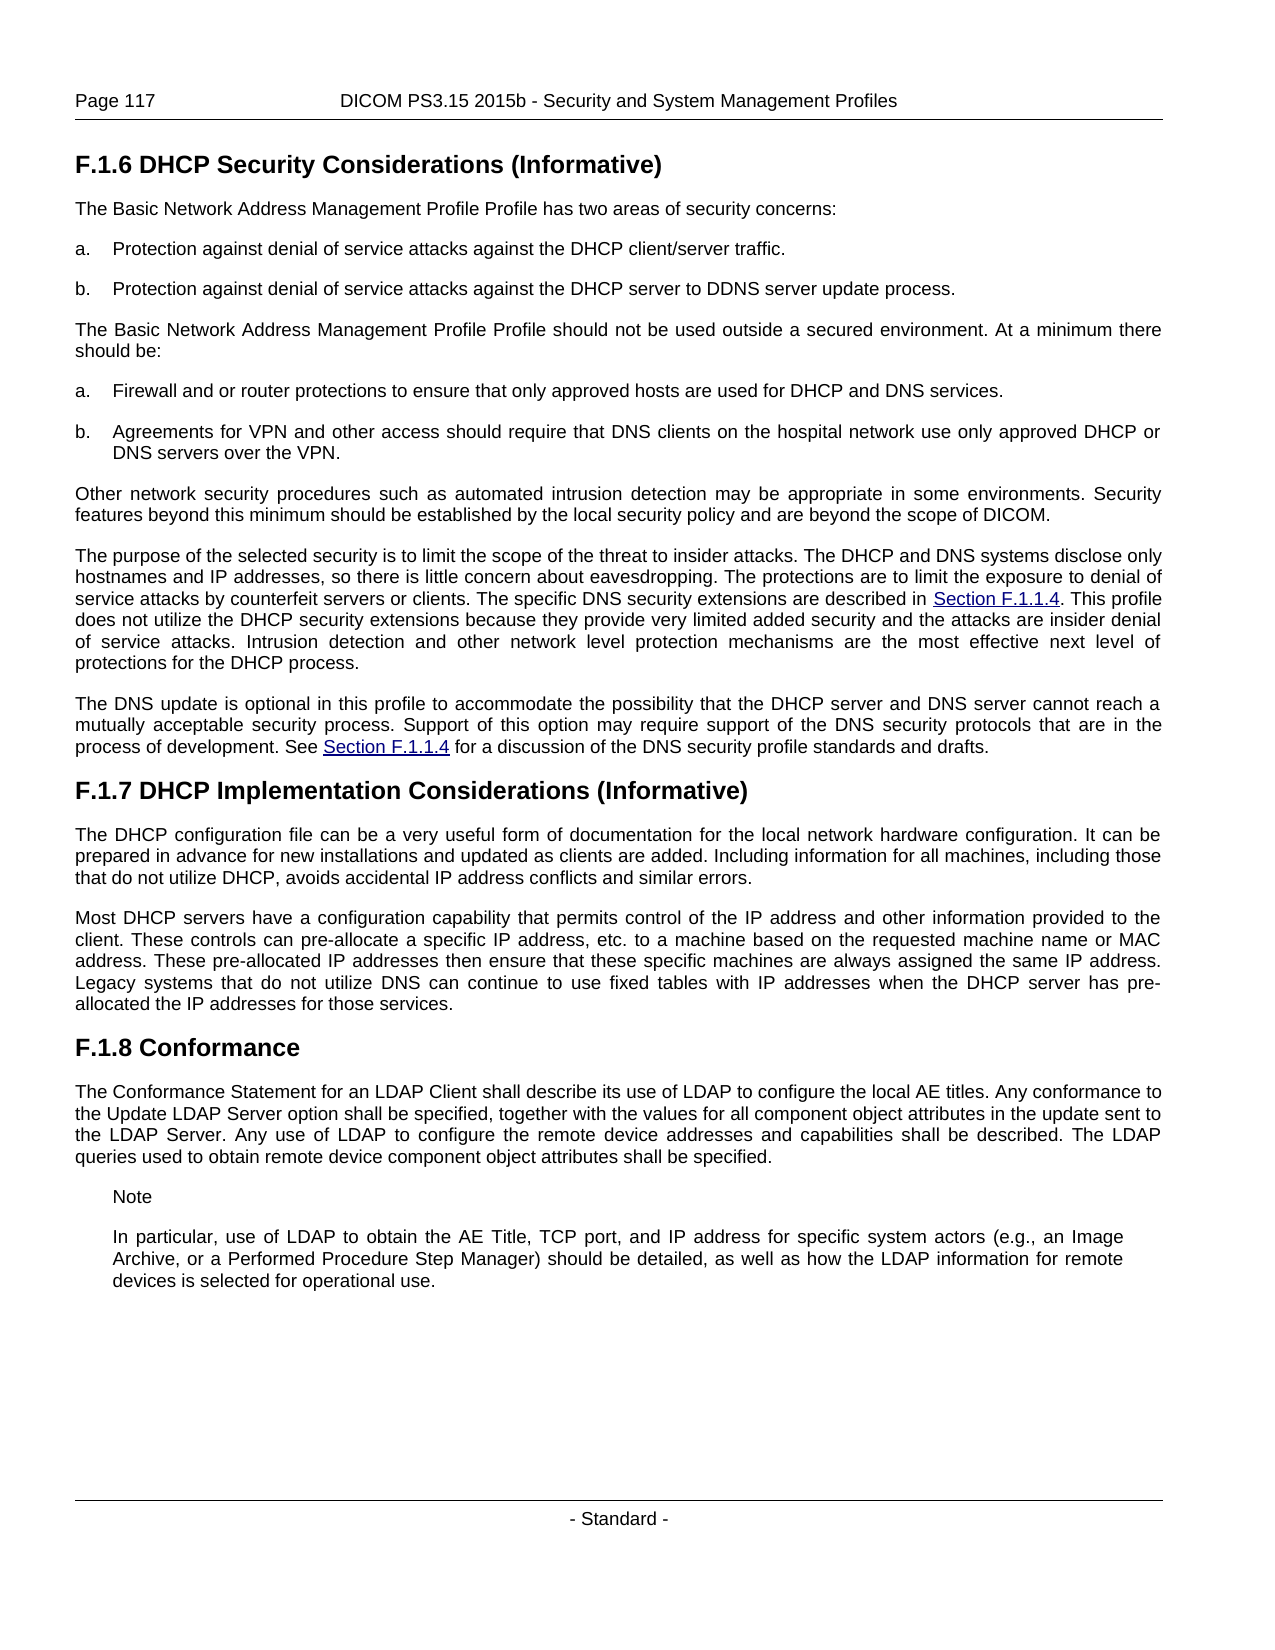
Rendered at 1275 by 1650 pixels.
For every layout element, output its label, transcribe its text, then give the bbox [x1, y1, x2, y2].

text In particular, use of LDAP to obtain the AE Title, TCP port, and IP address for specific system actors (e.g., an Image Archive, or a Performed Procedure Step Manager) should be detailed, as well as how the LDAP information for remote devices is selected for operational use. [112, 1226, 1125, 1291]
text The DNS update is optional in this profile to accommodate the possibility that the DHCP server and DNS server cannot reach a mutually acceptable security process. Support of this option may require support of the DNS security protocols that are in the process of development. See Section F.1.1.4 for a discussion of the DNS security profile standards and drafts. [75, 692, 1162, 757]
text F.1.6 DHCP Security Considerations (Informative) [75, 150, 1162, 179]
text Other network security procedures such as automated intrusion detection may be appropriate in some environments. Security features beyond this minimum should be established by the local security policy and are beyond the scope of DICOM. [75, 482, 1162, 526]
text The Conformance Statement for an LDAP Client shall describe its use of LDAP to configure the local AE titles. Any conformance to the Update LDAP Server option shall be specified, together with the values for all component object attributes in the update sent to the LDAP Server. Any use of LDAP to configure the remote device addresses and capabilities shall be described. The LDAP queries used to obtain remote device component object attributes shall be specified. [75, 1081, 1162, 1167]
text Note [112, 1186, 1125, 1207]
text Most DHCP servers have a configuration capability that permits control of the IP address and other information provided to the client. These controls can pre-allocate a specific IP address, etc. to a machine based on the requested machine name or MAC address. These pre-allocated IP addresses then ensure that these specific machines are always assigned the same IP address. Legacy systems that do not utilize DNS can continue to use fixed tables with IP addresses when the DHCP server has pre-allocated the IP addresses for those services. [75, 907, 1162, 1015]
list Agreements for VPN and other access should require that DNS clients on the hospital network use only approved DHCP or DNS servers over the VPN. [75, 421, 1162, 464]
list Firewall and or router protections to ensure that only approved hosts are used for DHCP and DNS services. [75, 380, 1162, 402]
text The purpose of the selected security is to limit the scope of the threat to insider attacks. The DHCP and DNS systems disclose only hostnames and IP addresses, so there is little concern about eavesdropping. The protections are to limit the exposure to denial of service attacks by counterfeit servers or clients. The specific DNS security extensions are described in Section F.1.1.4. This profile does not utilize the DHCP security extensions because they provide very limited added security and the attacks are insider denial of service attacks. Intrusion detection and other network level protection mechanisms are the most effective next level of protections for the DHCP process. [75, 544, 1162, 674]
text The Basic Network Address Management Profile Profile has two areas of security concerns: [75, 197, 1162, 219]
list Protection against denial of service attacks against the DHCP server to DDNS server update process. [75, 278, 1162, 300]
text The Basic Network Address Management Profile Profile should not be used outside a secured environment. At a minimum there should be: [75, 318, 1162, 362]
text F.1.7 DHCP Implementation Considerations (Informative) [75, 776, 1162, 805]
list Protection against denial of service attacks against the DHCP client/server traffic. [75, 238, 1162, 259]
text The DHCP configuration file can be a very useful form of documentation for the local network hardware configuration. It can be prepared in advance for new installations and updated as clients are added. Including information for all machines, including those that do not utilize DHCP, avoids accidental IP address conflicts and similar errors. [75, 823, 1162, 888]
text F.1.8 Conformance [75, 1033, 1162, 1062]
